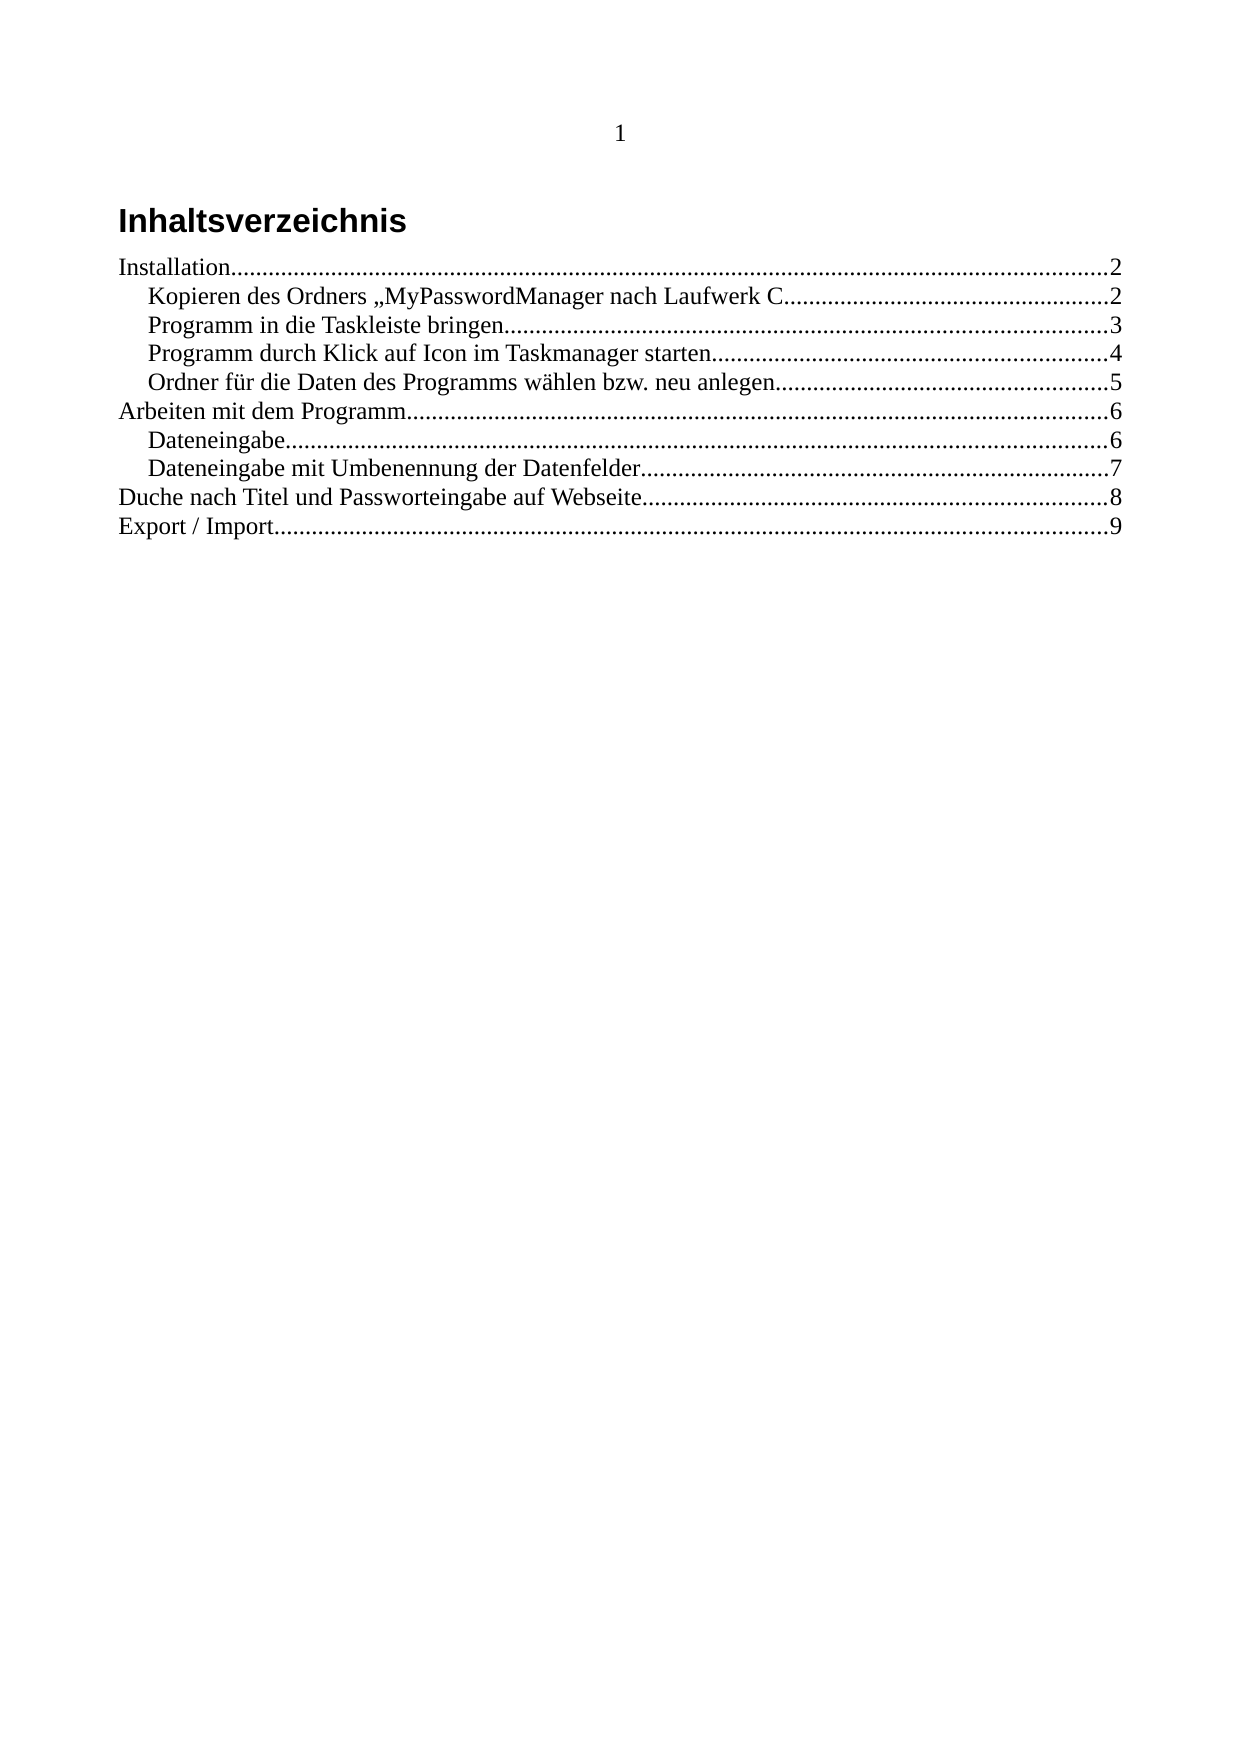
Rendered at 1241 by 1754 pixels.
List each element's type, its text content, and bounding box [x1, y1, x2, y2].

text Installation 2 [118, 252, 1122, 281]
text Ordner für die Daten des Programms wählen bzw. neu anlegen 5 [148, 367, 1122, 396]
text Kopieren des Ordners „MyPasswordManager nach Laufwerk C 2 [148, 281, 1122, 310]
text Arbeiten mit dem Programm 6 [118, 396, 1122, 425]
text Dateneingabe 6 [148, 425, 1122, 453]
text Export / Import 9 [118, 511, 1122, 540]
text Programm durch Klick auf Icon im Taskmanager starten 4 [148, 338, 1122, 367]
text Dateneingabe mit Umbenennung der Datenfelder 7 [148, 453, 1122, 482]
subtitle Inhaltsverzeichnis [118, 201, 1122, 240]
text Duche nach Titel und Passworteingabe auf Webseite 8 [118, 482, 1122, 511]
text Programm in die Taskleiste bringen 3 [148, 310, 1122, 338]
